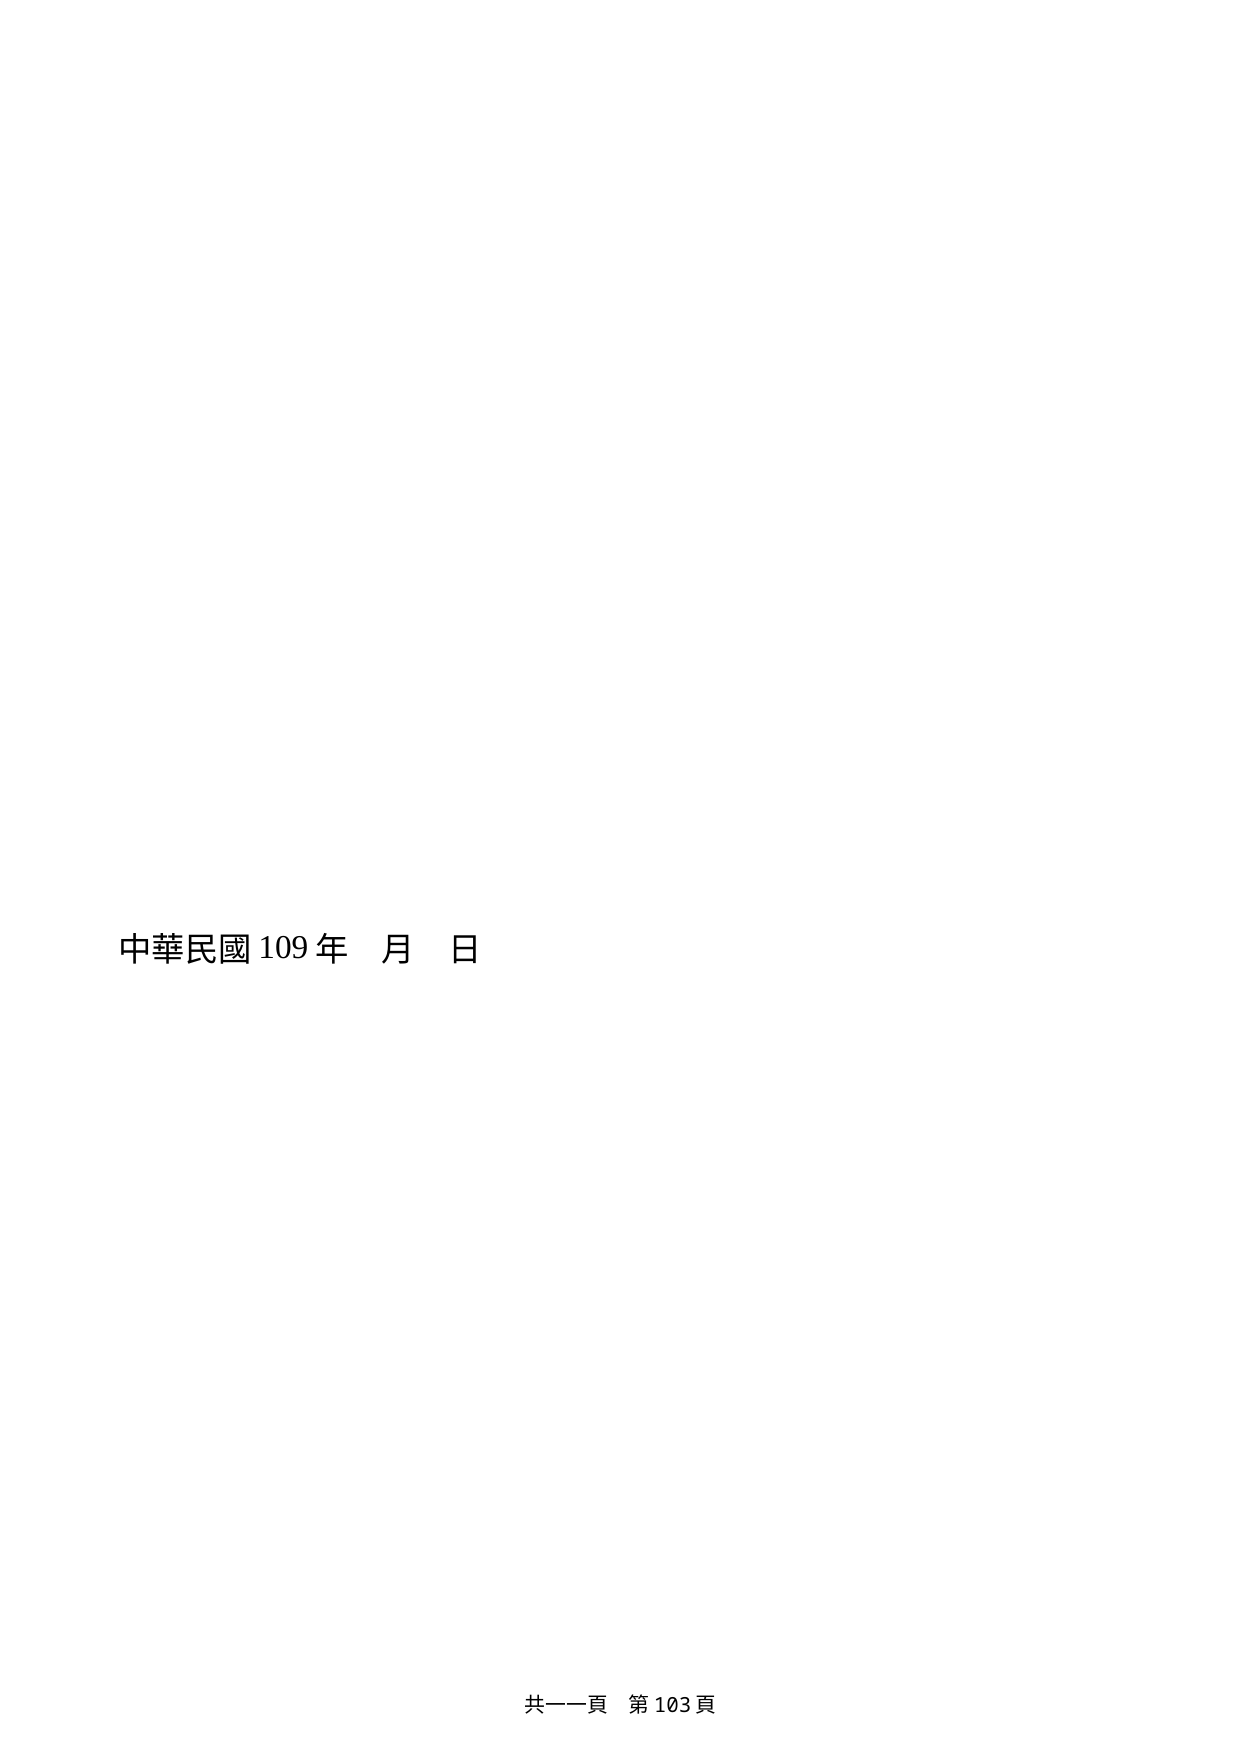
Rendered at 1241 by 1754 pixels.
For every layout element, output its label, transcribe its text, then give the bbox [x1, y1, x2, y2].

text 中華民國109年 月 日 [118, 905, 1122, 967]
